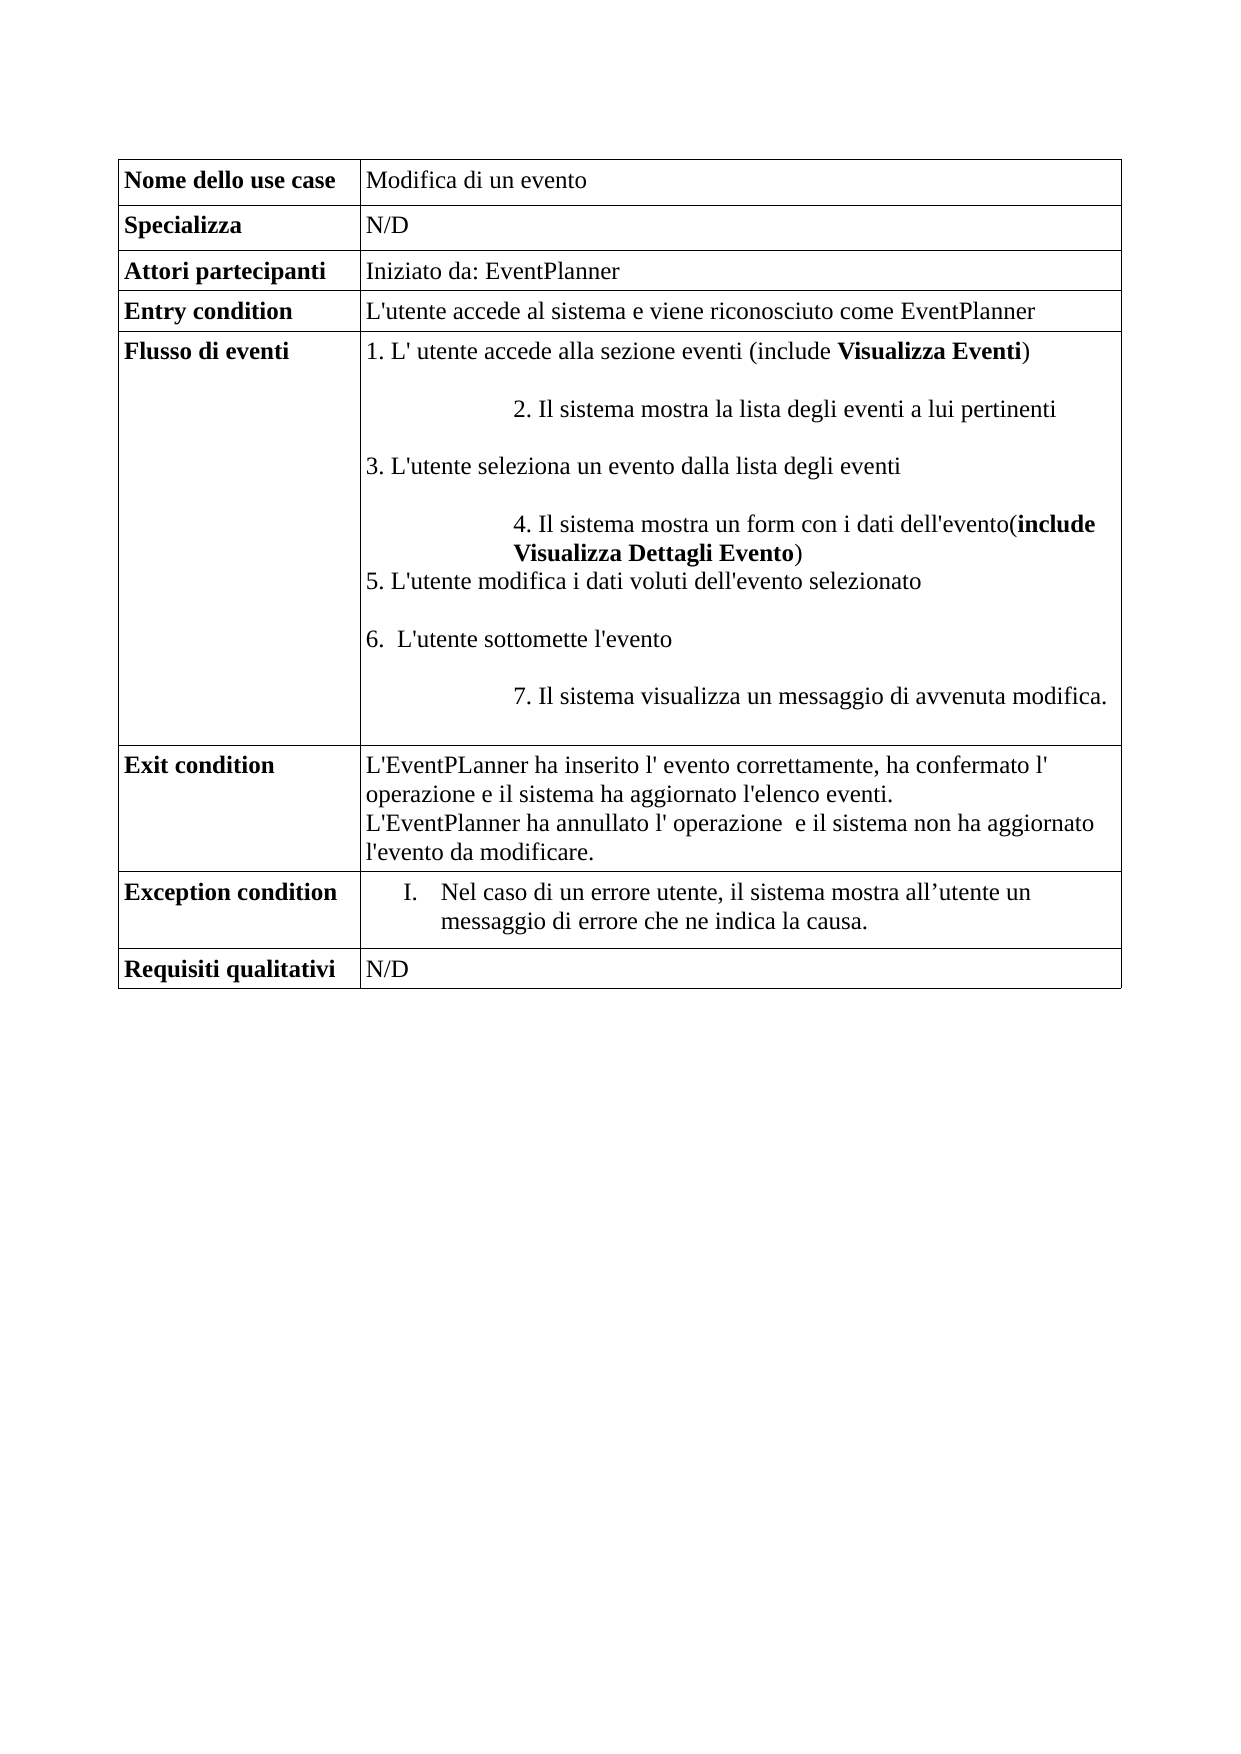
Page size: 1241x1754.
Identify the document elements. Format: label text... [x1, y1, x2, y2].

table_cell Entry condition [119, 291, 360, 331]
table_cell Exception condition [119, 872, 360, 948]
table_header Nome dello use case [119, 160, 360, 205]
table_cell Flusso di eventi [119, 332, 360, 745]
table_cell Nel caso di un errore utente, il sistema mostra all’utente un messaggio di errore che ne indica la causa. [361, 872, 1121, 948]
table_cell Exit condition [119, 746, 360, 871]
table_cell Specializza [119, 206, 360, 250]
table_cell Iniziato da: EventPlanner [361, 251, 1121, 290]
table_cell L'utente accede al sistema e viene riconosciuto come EventPlanner [361, 291, 1121, 331]
table_cell N/D [361, 206, 1121, 250]
table_cell L' utente accede alla sezione eventi (include Visualizza Eventi) Il sistema mostra la lista degli eventi a lui pertinenti L'utente seleziona un evento dalla lista degli eventi Il sistema mostra un form con i dati dell'evento(include Visualizza Dettagli Evento) L'utente modifica i dati voluti dell'evento selezionato L'utente sottomette l'evento Il sistema visualizza un messaggio di avvenuta modifica. [361, 332, 1121, 745]
table_cell L'EventPLanner ha inserito l' evento correttamente, ha confermato l' operazione e il sistema ha aggiornato l'elenco eventi. L'EventPlanner ha annullato l' operazione e il sistema non ha aggiornato l'evento da modificare. [361, 746, 1121, 871]
table_header Modifica di un evento [361, 160, 1121, 205]
table_cell Requisiti qualitativi [119, 949, 360, 988]
table_cell N/D [361, 949, 1121, 988]
table_cell Attori partecipanti [119, 251, 360, 290]
